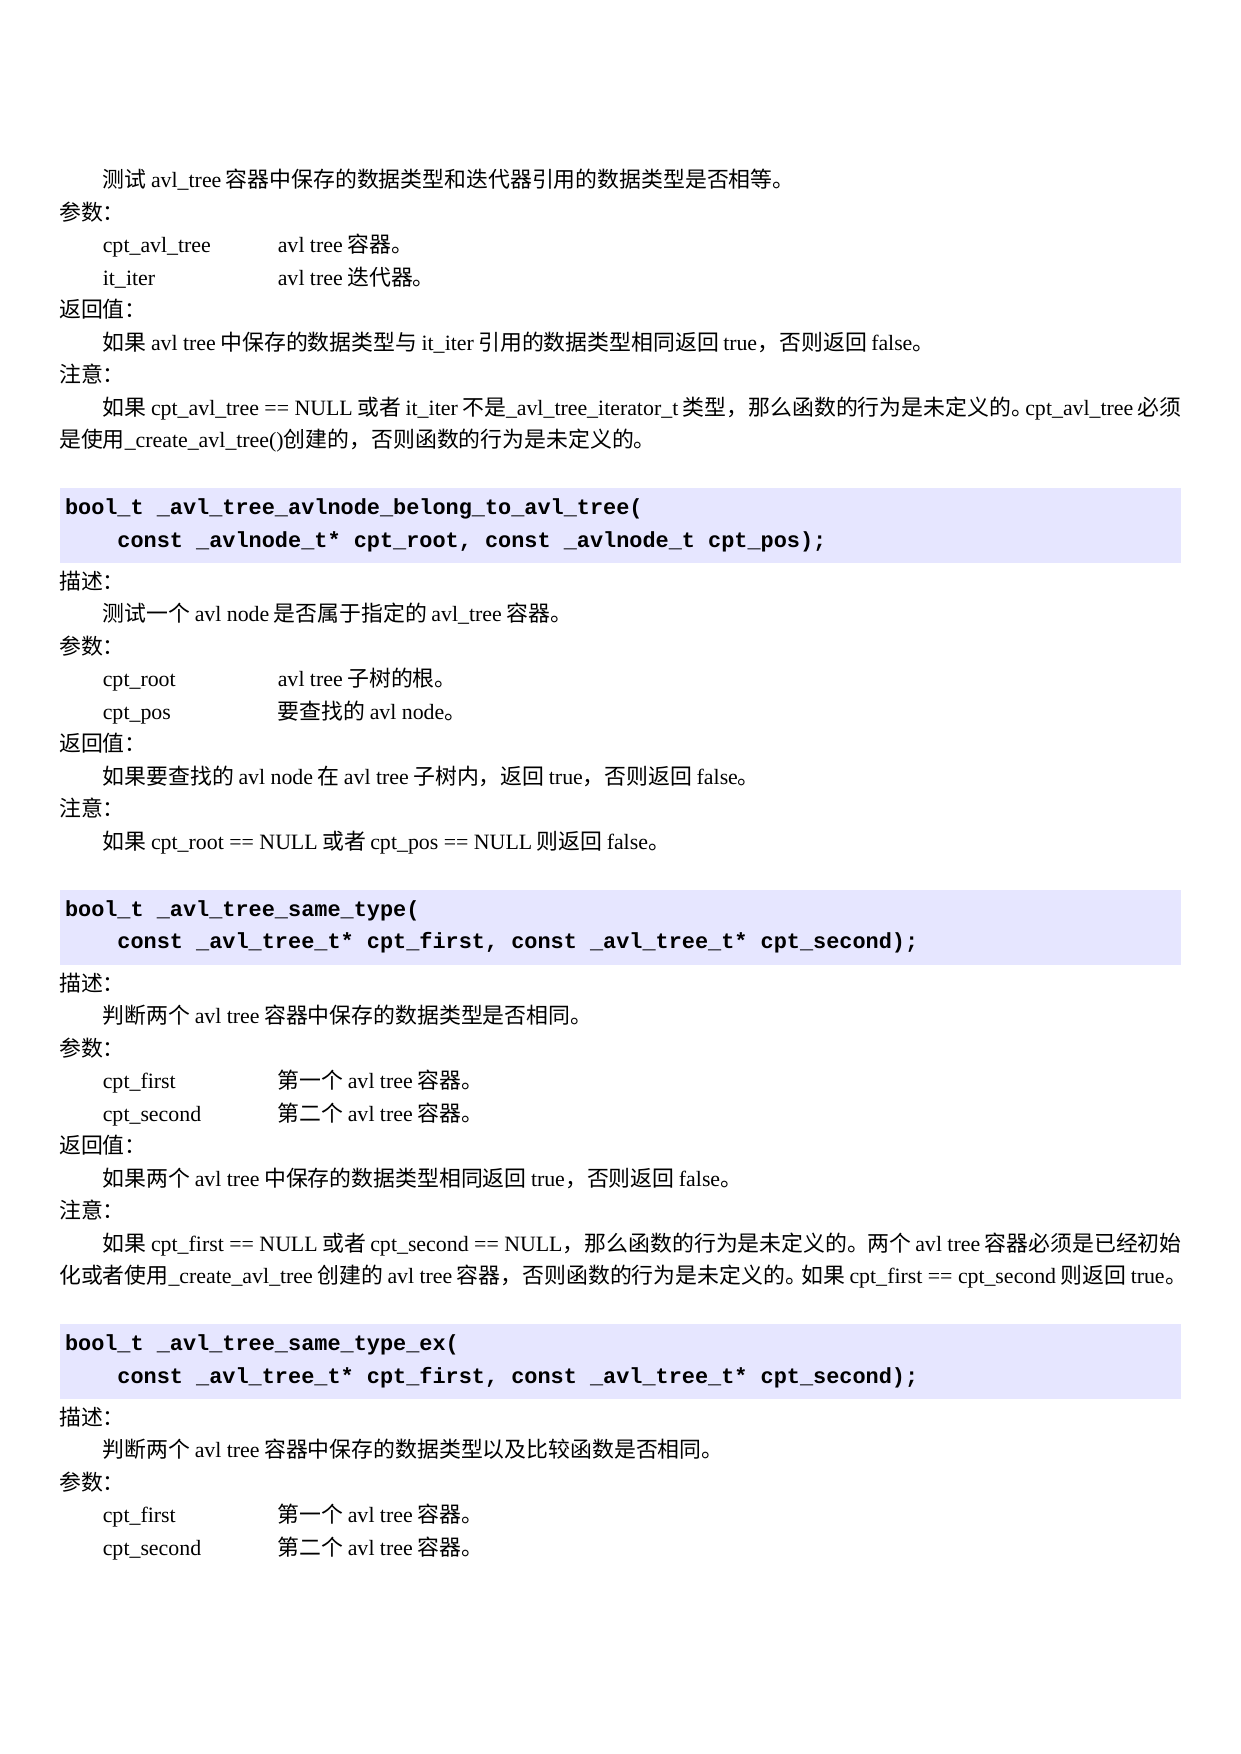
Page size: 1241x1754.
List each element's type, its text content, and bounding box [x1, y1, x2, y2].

text cpt_first 第一个avl tree容器。 [59, 1063, 1181, 1095]
text 注意： [59, 357, 1181, 389]
text 注意： [59, 1193, 1181, 1225]
text 注意： [59, 791, 1181, 823]
text cpt_second 第二个avl tree容器。 [59, 1095, 1181, 1128]
text cpt_first 第一个avl tree容器。 [59, 1497, 1181, 1529]
table_header bool_t _avl_tree_same_type( const _avl_tree_t* cpt_first, const _avl_tree_t* cpt_second); [60, 890, 1181, 965]
text 如果两个avl tree中保存的数据类型相同返回true，否则返回false。 [59, 1160, 1181, 1193]
text 判断两个avl tree容器中保存的数据类型以及比较函数是否相同。 [59, 1432, 1181, 1464]
text 测试avl_tree容器中保存的数据类型和迭代器引用的数据类型是否相等。 [59, 162, 1181, 194]
text cpt_second 第二个avl tree容器。 [59, 1529, 1181, 1562]
text 返回值： [59, 1128, 1181, 1160]
text cpt_avl_tree avl tree容器。 [59, 227, 1181, 259]
table_header bool_t _avl_tree_same_type_ex( const _avl_tree_t* cpt_first, const _avl_tree_t* cpt_second); [60, 1324, 1181, 1399]
text cpt_root avl tree子树的根。 [59, 661, 1181, 693]
text 返回值： [59, 292, 1181, 324]
text 如果avl tree中保存的数据类型与it_iter引用的数据类型相同返回true，否则返回false。 [59, 324, 1181, 357]
text 判断两个avl tree容器中保存的数据类型是否相同。 [59, 998, 1181, 1030]
text 参数： [59, 628, 1181, 661]
text 描述： [59, 966, 1181, 998]
text 描述： [59, 565, 1181, 596]
text 描述： [59, 1400, 1181, 1432]
table_header bool_t _avl_tree_avlnode_belong_to_avl_tree( const _avlnode_t* cpt_root, const _avlnode_t cpt_pos); [60, 488, 1181, 563]
text 如果要查找的avl node在avl tree子树内，返回true，否则返回false。 [59, 758, 1181, 791]
text 如果cpt_avl_tree == NULL或者it_iter不是_avl_tree_iterator_t类型，那么函数的行为是未定义的。cpt_avl_tree必须是使用_create_avl_tree()创建的，否则函数的行为是未定义的。 [59, 389, 1181, 454]
text 返回值： [59, 726, 1181, 758]
text cpt_pos 要查找的avl node。 [59, 693, 1181, 726]
text 参数： [59, 1464, 1181, 1497]
text 测试一个avl node是否属于指定的avl_tree容器。 [59, 596, 1181, 628]
text it_iter avl tree迭代器。 [59, 259, 1181, 292]
text 如果cpt_first == NULL或者cpt_second == NULL，那么函数的行为是未定义的。两个avl tree容器必须是已经初始化或者使用_create_avl_tree创建的avl tree容器，否则函数的行为是未定义的。如果cpt_first == cpt_second则返回true。 [59, 1225, 1181, 1290]
text 如果cpt_root == NULL或者cpt_pos == NULL则返回false。 [59, 823, 1181, 856]
text 参数： [59, 1030, 1181, 1063]
text 参数： [59, 194, 1181, 227]
